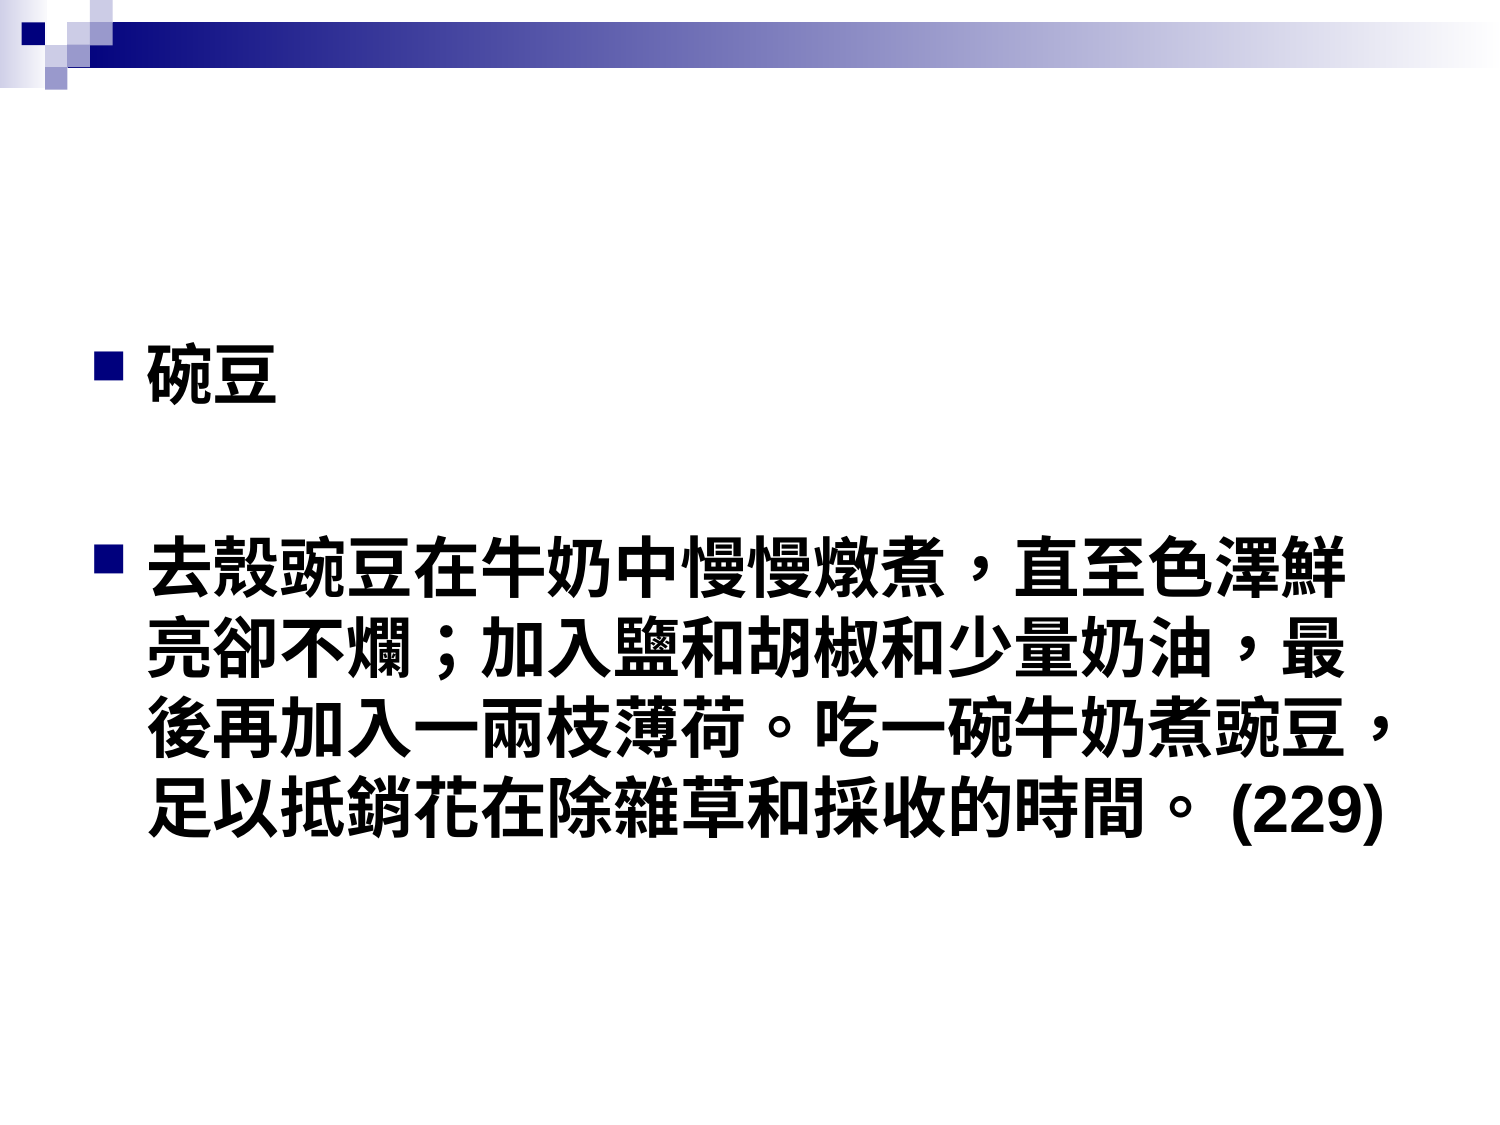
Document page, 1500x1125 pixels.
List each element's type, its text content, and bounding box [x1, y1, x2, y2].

list 碗豆 去殼豌豆在牛奶中慢慢燉煮，直至色澤鮮亮卻不爛；加入鹽和胡椒和少量奶油，最後再加入一兩枝薄荷。吃一碗牛奶煮豌豆，足以抵銷花在除雜草和採收的時間。(229) [75, 324, 1426, 963]
